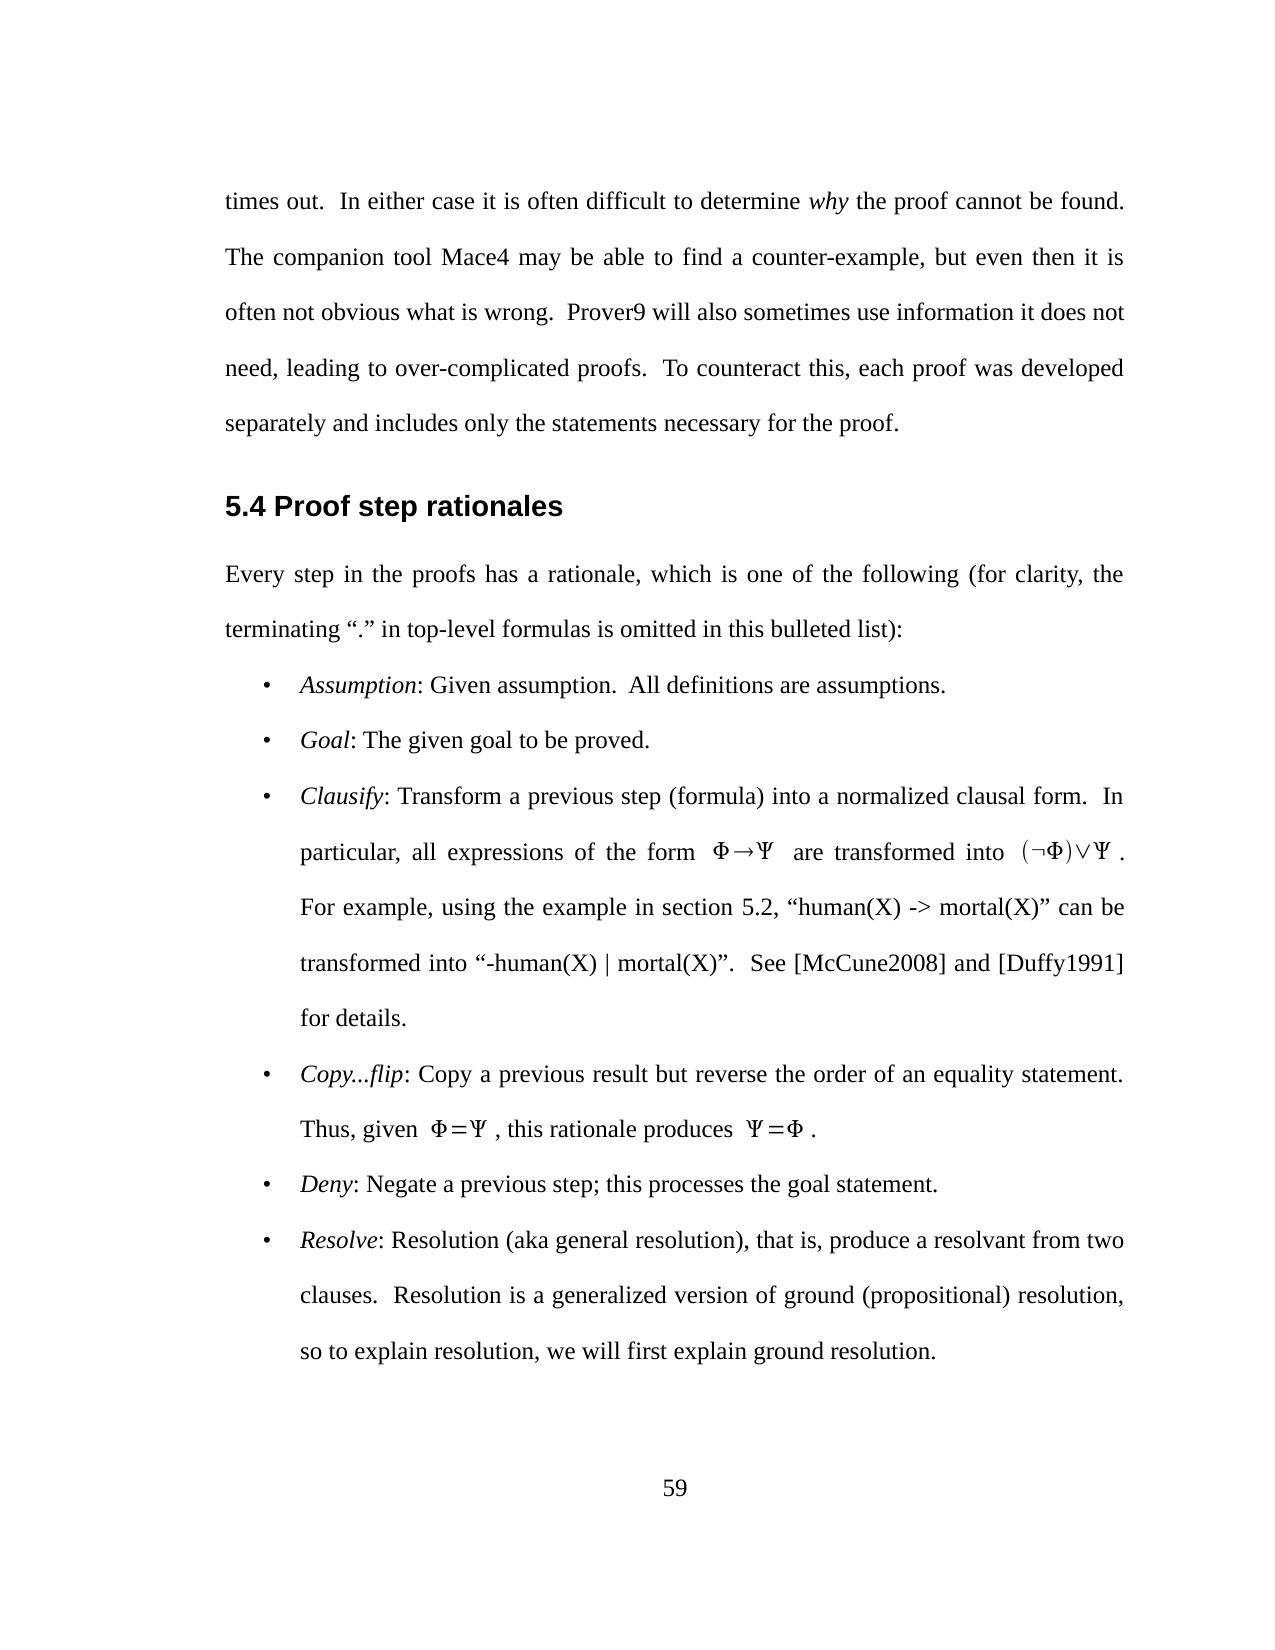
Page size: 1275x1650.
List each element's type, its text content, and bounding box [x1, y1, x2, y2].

text Every step in the proofs has a rationale, which is one of the following (for clarity, the terminating “.” in top-level formulas is omitted in this bulleted list): [225, 560, 1125, 643]
subtitle Proof step rationales [225, 489, 1125, 522]
text times out. In either case it is often difficult to determine why the proof cannot be found. The companion tool Mace4 may be able to find a counter-example, but even then it is often not obvious what is wrong. Prover9 will also sometimes use information it does not need, leading to over-complicated proofs. To counteract this, each proof was developed separately and includes only the statements necessary for the proof. [225, 187, 1125, 437]
list Assumption: Given assumption. All definitions are assumptions. [262, 671, 1125, 699]
list Goal: The given goal to be proved. [262, 726, 1125, 754]
list Clausify: Transform a previous step (formula) into a normalized clausal form. In particular, all expressions of the form are transformed into . For example, using the example in section 5.2, “human(X) -> mortal(X)” can be transformed into “-human(X) | mortal(X)”. See [McCune2008] and [Duffy1991] for details. [262, 782, 1125, 1032]
list Copy...flip: Copy a previous result but reverse the order of an equality statement. Thus, given , this rationale produces . [262, 1060, 1125, 1143]
list Deny: Negate a previous step; this processes the goal statement. [262, 1171, 1125, 1198]
list Resolve: Resolution (aka general resolution), that is, produce a resolvant from two clauses. Resolution is a generalized version of ground (propositional) resolution, so to explain resolution, we will first explain ground resolution. [262, 1226, 1125, 1364]
